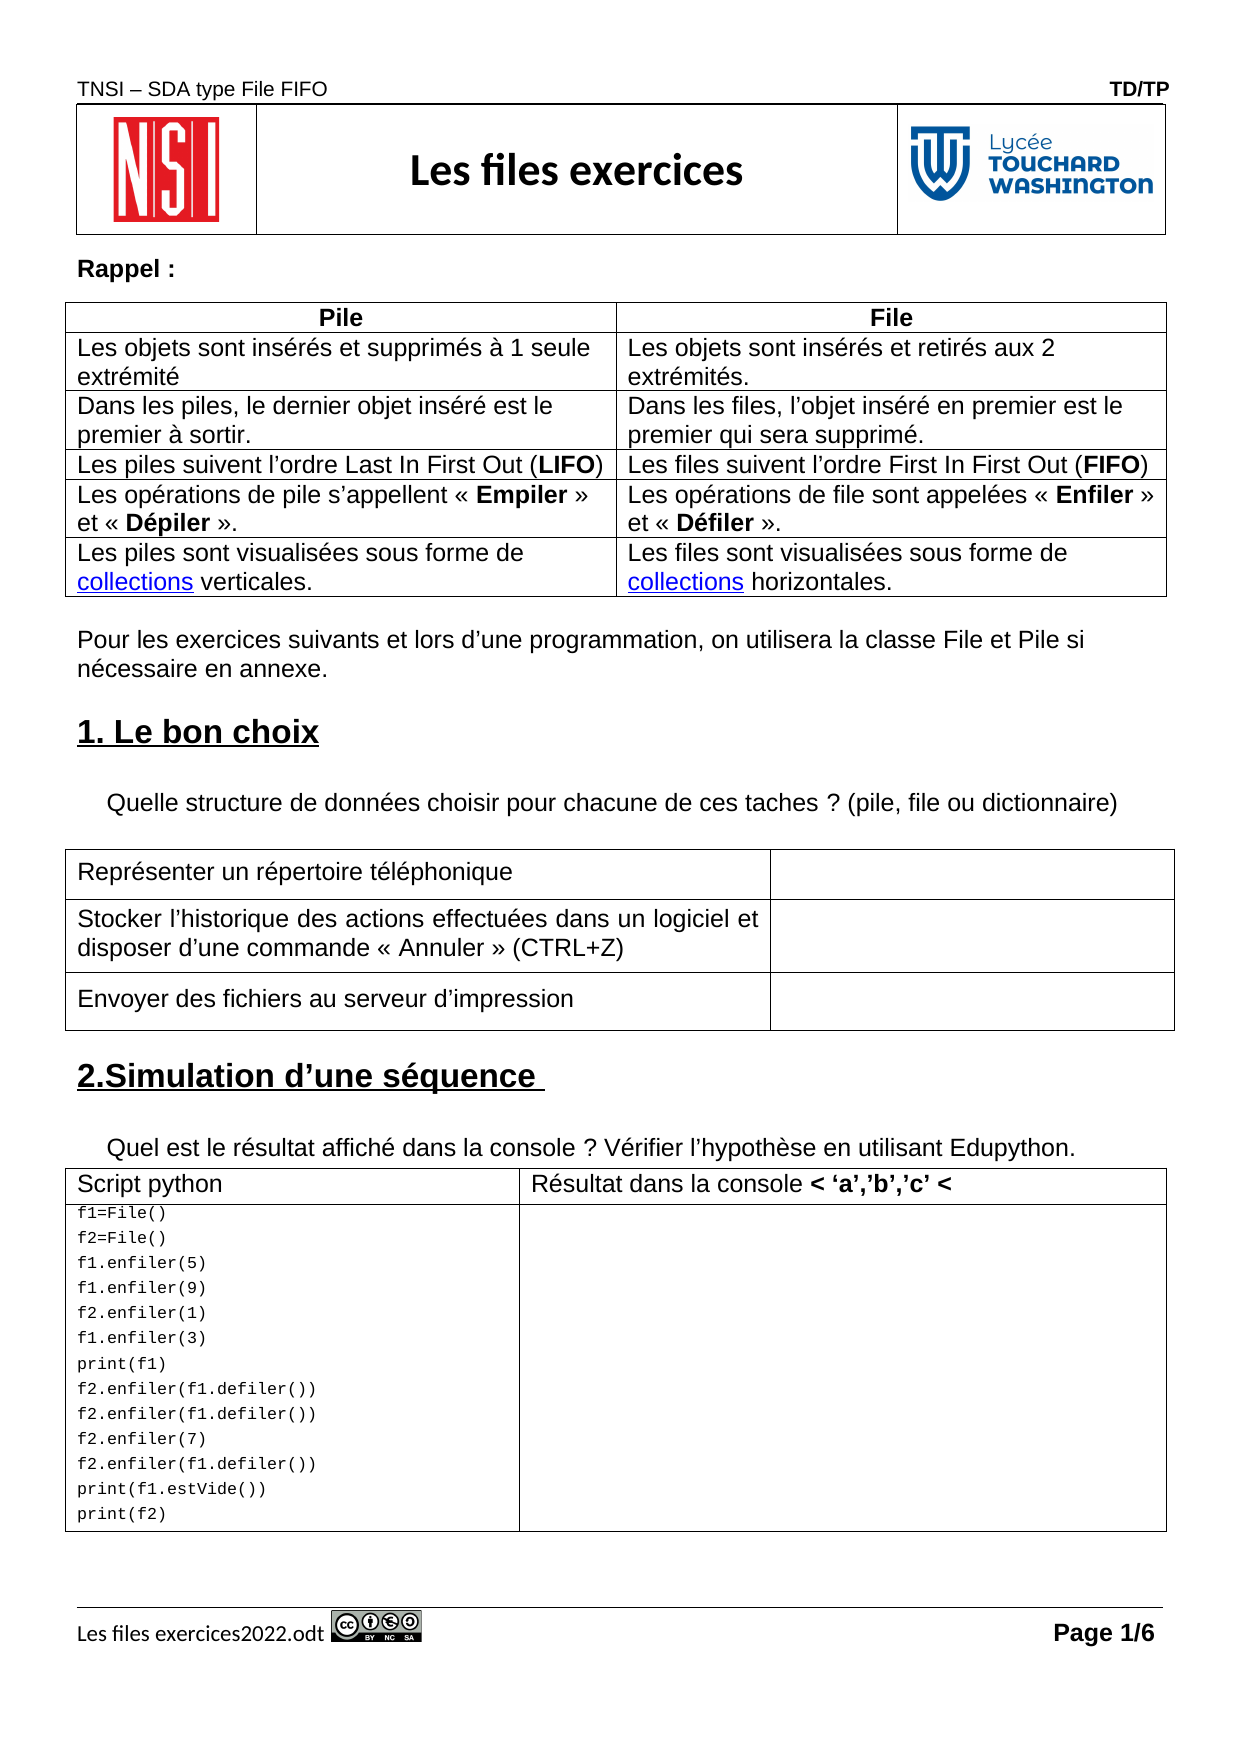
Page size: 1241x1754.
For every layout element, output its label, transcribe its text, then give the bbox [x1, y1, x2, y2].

picture [908, 124, 1154, 202]
table_cell [520, 1205, 1166, 1531]
table_cell Dans les files, l’objet inséré en premier est le premier qui sera supprimé. [617, 391, 1166, 449]
table_cell f1=File() f2=File() f1.enfiler(5) f1.enfiler(9) f2.enfiler(1) f1.enfiler(3) print(f1) f2.enfiler(f1.defiler()) f2.enfiler(f1.defiler()) f2.enfiler(7) f2.enfiler(f1.defiler()) print(f1.estVide()) print(f2) [66, 1205, 519, 1531]
picture [331, 1610, 422, 1642]
table_cell Les piles sont visualisées sous forme de collections verticales. [66, 538, 616, 596]
table_cell Stocker l’historique des actions effectuées dans un logiciel et disposer d’une commande « Annuler » (CTRL+Z) [66, 900, 770, 972]
table_header [898, 105, 1165, 234]
text Quel est le résultat affiché dans la console ? Vérifier l’hypothèse en utilisant Edupython. [77, 1132, 1163, 1161]
table_cell Les opérations de pile s’appellent « Empiler » et « Dépiler ». [66, 480, 616, 537]
table_header Les files exercices [257, 105, 897, 234]
list Simulation d’une séquence [77, 1056, 1163, 1094]
table_cell [771, 900, 1174, 972]
text Quelle structure de données choisir pour chacune de ces taches ? (pile, file ou dictionnaire) [77, 788, 1163, 817]
table_header Résultat dans la console < ‘a’,’b’,’c’ < [520, 1169, 1166, 1203]
table_cell Les opérations de file sont appelées « Enfiler » et « Défiler ». [617, 480, 1166, 537]
table_header Pile [66, 303, 616, 332]
table_header [771, 850, 1174, 899]
text Rappel : [77, 254, 1163, 283]
table_cell Envoyer des fichiers au serveur d’impression [66, 973, 770, 1030]
list Le bon choix [77, 712, 1163, 750]
table_cell Les objets sont insérés et supprimés à 1 seule extrémité [66, 333, 616, 390]
table_header Script python [66, 1169, 519, 1203]
table_cell Dans les piles, le dernier objet inséré est le premier à sortir. [66, 391, 616, 449]
table_cell [771, 973, 1174, 1030]
table_cell Les files suivent l’ordre First In First Out (FIFO) [617, 450, 1166, 478]
table_cell Les files sont visualisées sous forme de collections horizontales. [617, 538, 1166, 596]
table_cell Les piles suivent l’ordre Last In First Out (LIFO) [66, 450, 616, 478]
table_cell Les objets sont insérés et retirés aux 2 extrémités. [617, 333, 1166, 390]
text Pour les exercices suivants et lors d’une programmation, on utilisera la classe File et Pile si nécessaire en annexe. [77, 625, 1163, 683]
table_header File [617, 303, 1166, 332]
table_header Représenter un répertoire téléphonique [66, 850, 770, 899]
table_header [77, 105, 256, 234]
